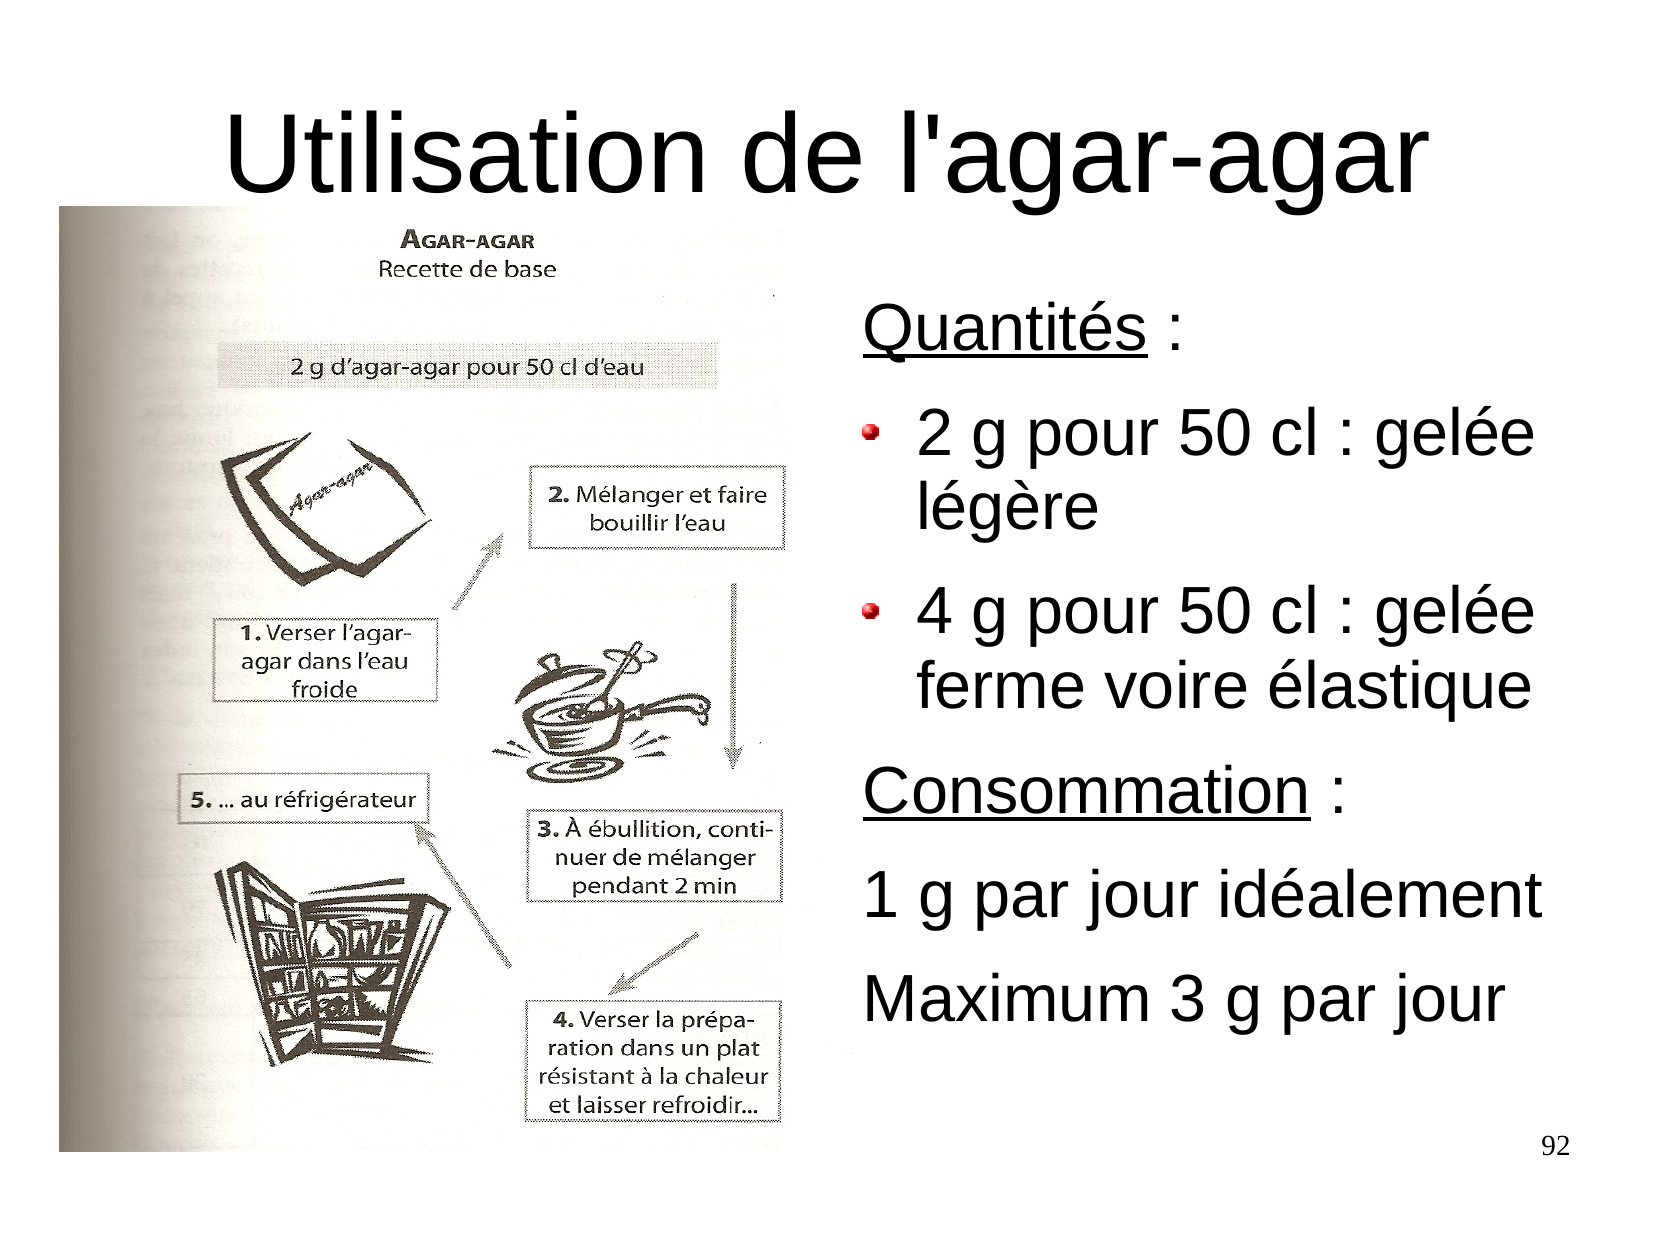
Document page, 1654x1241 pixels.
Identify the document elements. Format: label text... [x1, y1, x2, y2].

list Quantités : 2 g pour 50 cl : gelée légère 4 g pour 50 cl : gelée ferme voire élastique Consommation : 1 g par jour idéalement Maximum 3 g par jour [857, 290, 1572, 1141]
picture [59, 206, 857, 1152]
title Utilisation de l'agar-agar [82, 49, 1571, 257]
